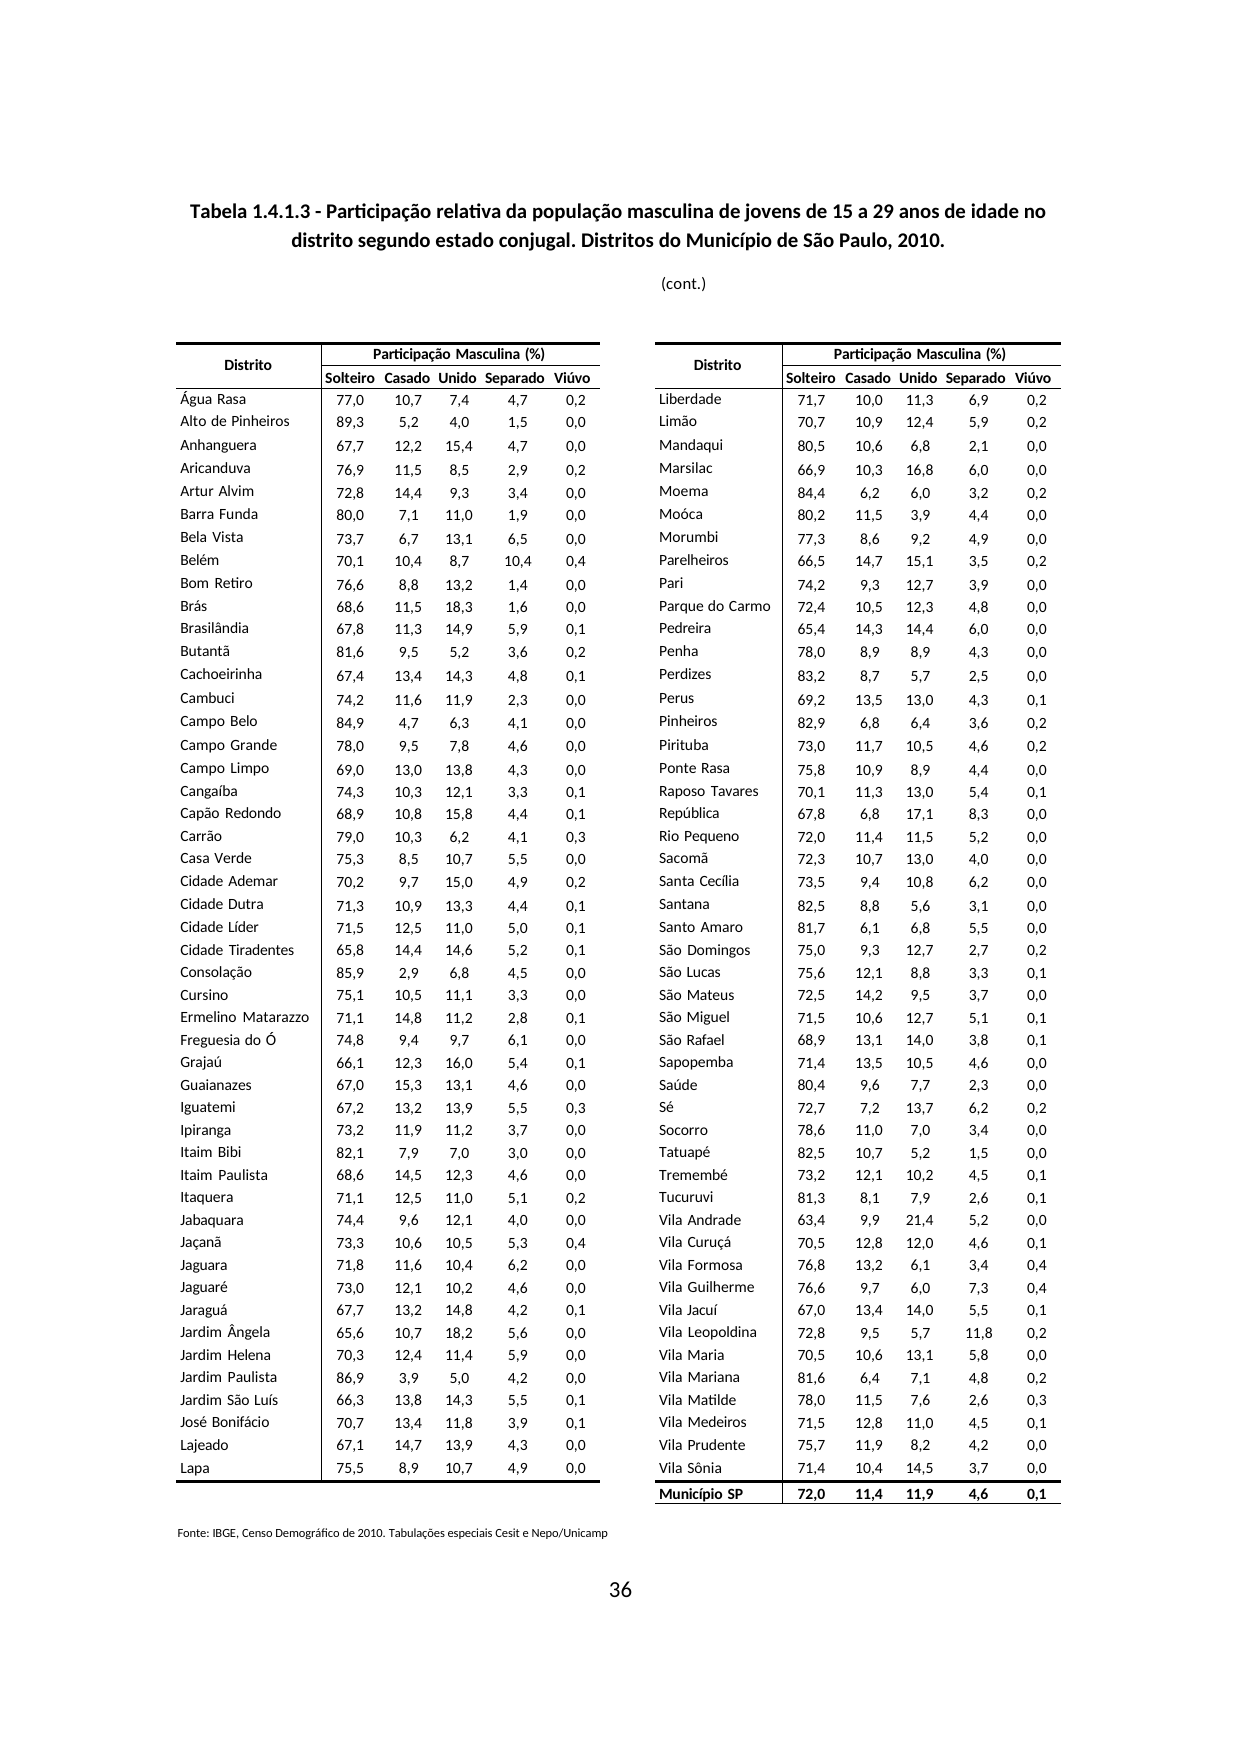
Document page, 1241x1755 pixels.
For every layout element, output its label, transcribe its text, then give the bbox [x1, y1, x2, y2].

table_header Distrito [655, 345, 782, 388]
table_cell 11,8 [434, 1413, 489, 1435]
table_cell 73,5 [783, 872, 841, 895]
table_cell 10,2 [434, 1278, 489, 1300]
table_cell 3,4 [950, 1120, 1010, 1143]
table_cell 15,1 [895, 551, 949, 574]
table_cell 0,0 [1010, 1459, 1061, 1480]
table_cell 6,2 [489, 1255, 549, 1278]
table_cell 81,7 [783, 918, 841, 940]
table_cell Jaguara [176, 1255, 321, 1278]
table_cell 3,7 [950, 985, 1010, 1008]
table_cell 10,5 [380, 985, 434, 1008]
table_cell 14,5 [380, 1165, 434, 1188]
table_cell 11,1 [434, 985, 489, 1008]
table_cell 15,8 [434, 804, 489, 827]
table_cell Grajaú [176, 1053, 321, 1075]
table_cell 8,7 [841, 665, 895, 689]
table_cell 85,9 [322, 963, 380, 985]
table_cell 72,8 [783, 1323, 841, 1345]
table_cell Vila Medeiros [655, 1413, 782, 1435]
table_cell 0,0 [549, 574, 600, 597]
table_cell 0,1 [549, 1390, 600, 1413]
table_cell 68,6 [322, 597, 380, 619]
table_cell 14,4 [380, 483, 434, 505]
table_cell Vila Mariana [655, 1368, 782, 1390]
table_cell 4,7 [489, 389, 549, 412]
table_cell 10,6 [841, 1008, 895, 1030]
table_cell 4,5 [950, 1413, 1010, 1435]
table_cell 13,5 [841, 689, 895, 712]
table_cell 7,4 [434, 389, 489, 412]
table_cell Ponte Rasa [655, 759, 782, 782]
table_cell Vila Jacuí [655, 1300, 782, 1323]
table_cell 11,9 [380, 1120, 434, 1143]
table_cell 65,4 [783, 619, 841, 642]
table_cell São Lucas [655, 963, 782, 985]
table_cell Belém [176, 551, 321, 574]
table_cell 11,5 [380, 597, 434, 619]
table_cell 70,5 [783, 1345, 841, 1368]
table_cell 9,4 [841, 872, 895, 895]
table_cell 0,1 [1010, 963, 1061, 985]
table_cell 11,0 [434, 918, 489, 940]
table_cell 0,1 [549, 665, 600, 689]
table_cell 6,9 [950, 389, 1010, 412]
table_cell 0,2 [549, 459, 600, 482]
table_cell Jaçanã [176, 1233, 321, 1255]
table_cell 5,8 [950, 1345, 1010, 1368]
table_cell 11,0 [434, 505, 489, 528]
table_cell 9,2 [895, 528, 949, 551]
table_cell 2,3 [950, 1075, 1010, 1098]
table_cell 11,3 [380, 619, 434, 642]
table_cell 0,0 [549, 1075, 600, 1098]
table_cell 83,2 [783, 665, 841, 689]
table_cell 10,3 [841, 459, 895, 482]
table_cell 5,5 [950, 1300, 1010, 1323]
table_cell Tatuapé [655, 1143, 782, 1165]
table_cell 75,3 [322, 849, 380, 872]
table_cell 12,7 [895, 1008, 949, 1030]
table_cell Cidade Ademar [176, 872, 321, 895]
table_cell 4,6 [950, 1483, 1010, 1503]
table_cell 73,7 [322, 528, 380, 551]
table_cell 70,1 [322, 551, 380, 574]
table_cell 3,9 [950, 574, 1010, 597]
table_cell 0,1 [1010, 1030, 1061, 1053]
table_cell 7,9 [380, 1143, 434, 1165]
table_cell 73,3 [322, 1233, 380, 1255]
table_cell Perus [655, 689, 782, 712]
table_cell 78,0 [322, 736, 380, 759]
table_cell 0,0 [549, 412, 600, 435]
table_cell Vila Formosa [655, 1255, 782, 1278]
table_cell 0,0 [1010, 619, 1061, 642]
table_cell 13,0 [380, 759, 434, 782]
table_cell 0,0 [1010, 895, 1061, 918]
table_cell Socorro [655, 1120, 782, 1143]
table_cell 80,2 [783, 505, 841, 528]
table_cell 6,5 [489, 528, 549, 551]
table_cell 16,8 [895, 459, 949, 482]
table_cell 4,6 [489, 736, 549, 759]
table_cell Cidade Líder [176, 918, 321, 940]
table_cell 3,6 [489, 642, 549, 665]
table_cell 6,2 [434, 827, 489, 849]
table_cell 0,0 [549, 1030, 600, 1053]
table_cell Vila Andrade [655, 1210, 782, 1233]
table_cell 11,2 [434, 1008, 489, 1030]
table_cell 8,6 [841, 528, 895, 551]
table_cell 0,0 [549, 1165, 600, 1188]
table_cell Jaraguá [176, 1300, 321, 1323]
table_cell 0,0 [549, 1210, 600, 1233]
table_cell 11,3 [895, 389, 949, 412]
table_cell Moóca [655, 505, 782, 528]
table_cell 0,2 [1010, 940, 1061, 963]
table_cell 2,6 [950, 1390, 1010, 1413]
table_cell 9,3 [841, 574, 895, 597]
table_cell 10,7 [380, 1323, 434, 1345]
table_cell 11,6 [380, 1255, 434, 1278]
table_cell 14,7 [380, 1435, 434, 1458]
table_cell 5,2 [380, 412, 434, 435]
table_cell 7,1 [895, 1368, 949, 1390]
table_cell 3,3 [489, 782, 549, 804]
table_cell Ermelino Matarazzo [176, 1008, 321, 1030]
text (cont.) [457, 273, 909, 294]
table_cell 0,0 [1010, 1143, 1061, 1165]
table_cell 5,2 [895, 1143, 949, 1165]
table_cell 9,5 [895, 985, 949, 1008]
table_cell 0,1 [1010, 782, 1061, 804]
table_cell 9,9 [841, 1210, 895, 1233]
table_cell 12,8 [841, 1413, 895, 1435]
table_cell 4,3 [489, 759, 549, 782]
table_cell Jardim Ângela [176, 1323, 321, 1345]
table_cell Solteiro Casado Unido Separado Viúvo [783, 366, 1061, 388]
table_cell 5,2 [950, 827, 1010, 849]
table_cell 14,8 [380, 1008, 434, 1030]
table_cell 4,3 [950, 642, 1010, 665]
table_cell 11,3 [841, 782, 895, 804]
table_cell 66,1 [322, 1053, 380, 1075]
table_cell Campo Grande [176, 736, 321, 759]
table_cell 9,3 [434, 483, 489, 505]
table_cell 1,5 [489, 412, 549, 435]
table_cell 10,5 [895, 736, 949, 759]
table_cell 67,0 [783, 1300, 841, 1323]
table_cell 68,6 [322, 1165, 380, 1188]
table_cell Artur Alvim [176, 483, 321, 505]
table_cell 2,7 [950, 940, 1010, 963]
table_cell 67,1 [322, 1435, 380, 1458]
table_cell 2,6 [950, 1188, 1010, 1210]
table_cell 12,8 [841, 1233, 895, 1255]
table_cell 68,9 [783, 1030, 841, 1053]
table_cell 9,6 [841, 1075, 895, 1098]
table_cell 11,4 [841, 1483, 895, 1503]
table_cell 10,6 [380, 1233, 434, 1255]
table_cell Cambuci [176, 689, 321, 712]
table_cell Consolação [176, 963, 321, 985]
table_cell 75,8 [783, 759, 841, 782]
table_cell 72,0 [783, 827, 841, 849]
table_cell Guaianazes [176, 1075, 321, 1098]
table_cell 14,3 [434, 1390, 489, 1413]
table_cell Parque do Carmo [655, 597, 782, 619]
table_cell Iguatemi [176, 1098, 321, 1120]
table_cell 0,1 [549, 1413, 600, 1435]
table_cell 4,7 [380, 712, 434, 736]
table_cell 13,2 [434, 574, 489, 597]
table_cell Tucuruvi [655, 1188, 782, 1210]
table_cell 4,0 [434, 412, 489, 435]
table_cell Brás [176, 597, 321, 619]
table_cell 0,1 [1010, 1233, 1061, 1255]
text Fonte: IBGE, Censo Demográfico de 2010. Tabulações especiais Cesit e Nepo/Unicamp [177, 1525, 1074, 1541]
table_cell 10,3 [380, 782, 434, 804]
table_cell 76,6 [322, 574, 380, 597]
table_cell 78,0 [783, 642, 841, 665]
table_cell 0,4 [1010, 1255, 1061, 1278]
table_cell 0,0 [549, 1255, 600, 1278]
table_cell 13,9 [434, 1435, 489, 1458]
table_cell 74,4 [322, 1210, 380, 1233]
table_cell 5,9 [489, 1345, 549, 1368]
table_cell 71,8 [322, 1255, 380, 1278]
table_cell 0,0 [1010, 665, 1061, 689]
table_cell 4,2 [489, 1368, 549, 1390]
table_cell Vila Matilde [655, 1390, 782, 1413]
table_cell 10,4 [841, 1459, 895, 1480]
table_cell 21,4 [895, 1210, 949, 1233]
table_cell 66,3 [322, 1390, 380, 1413]
table_cell 81,6 [322, 642, 380, 665]
table_cell 5,2 [950, 1210, 1010, 1233]
table_cell 5,9 [950, 412, 1010, 435]
table_cell 12,7 [895, 940, 949, 963]
table_cell 11,5 [380, 459, 434, 482]
table_cell 6,3 [434, 712, 489, 736]
table_cell 13,4 [841, 1300, 895, 1323]
table_cell 13,1 [434, 1075, 489, 1098]
table_cell 9,4 [380, 1030, 434, 1053]
table_cell 10,7 [434, 849, 489, 872]
table_cell 73,2 [322, 1120, 380, 1143]
table_cell 0,0 [549, 1345, 600, 1368]
table_cell Mandaqui [655, 435, 782, 459]
table_cell 82,5 [783, 1143, 841, 1165]
table_header Participação Masculina (%) [322, 345, 549, 365]
table_cell Bom Retiro [176, 574, 321, 597]
table_cell Sé [655, 1098, 782, 1120]
table_cell 2,9 [489, 459, 549, 482]
table_cell Bela Vista [176, 528, 321, 551]
table_cell 7,1 [380, 505, 434, 528]
table_cell 0,0 [1010, 1075, 1061, 1098]
table_cell 4,6 [950, 1233, 1010, 1255]
table_cell 14,3 [841, 619, 895, 642]
table_cell 0,1 [549, 1008, 600, 1030]
table_cell Pedreira [655, 619, 782, 642]
table_cell 81,6 [783, 1368, 841, 1390]
table_cell 82,9 [783, 712, 841, 736]
table_cell 4,4 [489, 804, 549, 827]
table_cell 11,9 [434, 689, 489, 712]
table_cell 8,8 [380, 574, 434, 597]
table_cell 75,0 [783, 940, 841, 963]
table_cell 10,9 [380, 895, 434, 918]
table_cell 72,8 [322, 483, 380, 505]
table_cell Jardim Helena [176, 1345, 321, 1368]
table_cell São Domingos [655, 940, 782, 963]
table_cell 71,1 [322, 1008, 380, 1030]
table_cell 67,4 [322, 665, 380, 689]
table_cell 13,2 [841, 1255, 895, 1278]
table_cell 10,0 [841, 389, 895, 412]
table_cell 5,2 [434, 642, 489, 665]
table_cell Ipiranga [176, 1120, 321, 1143]
table_cell Freguesia do Ó [176, 1030, 321, 1053]
table_cell 8,9 [895, 759, 949, 782]
table_cell 3,3 [489, 985, 549, 1008]
table_cell Limão [655, 412, 782, 435]
table_cell 0,0 [1010, 435, 1061, 459]
table_cell 0,4 [1010, 1278, 1061, 1300]
table_cell 0,0 [549, 712, 600, 736]
table_cell 0,0 [1010, 827, 1061, 849]
table_cell 0,2 [549, 872, 600, 895]
table_cell 6,4 [895, 712, 949, 736]
table_cell 13,0 [895, 849, 949, 872]
table_cell 8,8 [895, 963, 949, 985]
table_cell 0,0 [549, 1459, 600, 1480]
table_cell 8,7 [434, 551, 489, 574]
table_cell 0,3 [1010, 1390, 1061, 1413]
table_cell 67,8 [783, 804, 841, 827]
table_cell Vila Leopoldina [655, 1323, 782, 1345]
table_cell 13,7 [895, 1098, 949, 1120]
table_cell 79,0 [322, 827, 380, 849]
table_cell 12,3 [895, 597, 949, 619]
table_cell 0,1 [1010, 1413, 1061, 1435]
table_cell 0,0 [1010, 759, 1061, 782]
table_cell 70,3 [322, 1345, 380, 1368]
table_cell 2,1 [950, 435, 1010, 459]
table_cell 15,4 [434, 435, 489, 459]
table_cell 72,0 [783, 1483, 841, 1503]
table_cell 13,8 [434, 759, 489, 782]
table_cell 65,6 [322, 1323, 380, 1345]
table_cell 3,7 [950, 1459, 1010, 1480]
table_cell 4,1 [489, 712, 549, 736]
table_cell 0,2 [1010, 1098, 1061, 1120]
table_cell Parelheiros [655, 551, 782, 574]
table_cell 5,0 [489, 918, 549, 940]
table_cell 12,1 [841, 963, 895, 985]
table_cell 0,0 [1010, 985, 1061, 1008]
table_cell 0,3 [549, 827, 600, 849]
table_cell 6,8 [841, 712, 895, 736]
table_cell 80,0 [322, 505, 380, 528]
table_cell 0,0 [1010, 597, 1061, 619]
table_cell 10,2 [895, 1165, 949, 1188]
table_cell 11,0 [434, 1188, 489, 1210]
table_cell Moema [655, 483, 782, 505]
table_cell 73,2 [783, 1165, 841, 1188]
table_cell 71,3 [322, 895, 380, 918]
table_cell 4,3 [489, 1435, 549, 1458]
table_cell 4,0 [950, 849, 1010, 872]
table_cell Alto de Pinheiros [176, 412, 321, 435]
table_cell 3,1 [950, 895, 1010, 918]
table_cell 65,8 [322, 940, 380, 963]
table_cell 69,2 [783, 689, 841, 712]
table_cell 0,1 [549, 782, 600, 804]
table_cell 12,3 [380, 1053, 434, 1075]
table_cell 3,3 [950, 963, 1010, 985]
table_cell 5,5 [489, 1390, 549, 1413]
table_cell 4,5 [950, 1165, 1010, 1188]
table_cell 10,4 [380, 551, 434, 574]
table_cell 0,1 [549, 940, 600, 963]
table_cell 74,2 [783, 574, 841, 597]
table_cell 4,1 [489, 827, 549, 849]
table_cell 2,5 [950, 665, 1010, 689]
table_cell 66,5 [783, 551, 841, 574]
table_cell 3,4 [950, 1255, 1010, 1278]
table_cell 71,5 [783, 1413, 841, 1435]
table_cell 9,5 [380, 736, 434, 759]
table_cell 4,6 [950, 736, 1010, 759]
table_cell 3,4 [489, 483, 549, 505]
table_cell 10,4 [434, 1255, 489, 1278]
table_cell Sapopemba [655, 1053, 782, 1075]
table_cell 0,3 [549, 1098, 600, 1120]
table_cell 3,9 [489, 1413, 549, 1435]
table_cell 3,6 [950, 712, 1010, 736]
table_cell 3,2 [950, 483, 1010, 505]
table_cell Pirituba [655, 736, 782, 759]
table_cell 4,8 [950, 597, 1010, 619]
table_cell 0,4 [549, 1233, 600, 1255]
table_cell 10,8 [895, 872, 949, 895]
table_cell 5,1 [950, 1008, 1010, 1030]
table_cell 4,4 [950, 759, 1010, 782]
table_cell 78,0 [783, 1390, 841, 1413]
table_cell 10,5 [895, 1053, 949, 1075]
table_cell 0,2 [1010, 736, 1061, 759]
table_cell 10,7 [380, 389, 434, 412]
table_cell 0,2 [1010, 389, 1061, 412]
table_cell 12,5 [380, 918, 434, 940]
table_cell 5,4 [950, 782, 1010, 804]
table_cell Cidade Tiradentes [176, 940, 321, 963]
table_cell 3,0 [489, 1143, 549, 1165]
table_cell 63,4 [783, 1210, 841, 1233]
table_cell 74,3 [322, 782, 380, 804]
table_cell 13,3 [434, 895, 489, 918]
table_cell 75,7 [783, 1435, 841, 1458]
table_cell 11,5 [841, 1390, 895, 1413]
table_cell 14,7 [841, 551, 895, 574]
table_cell 12,4 [380, 1345, 434, 1368]
table_cell 12,1 [841, 1165, 895, 1188]
table_cell 3,5 [950, 551, 1010, 574]
table_cell 6,0 [950, 459, 1010, 482]
table_cell Lapa [176, 1459, 321, 1480]
table_cell 0,1 [549, 895, 600, 918]
table_cell 0,0 [549, 985, 600, 1008]
table_cell Campo Limpo [176, 759, 321, 782]
table_cell Solteiro Casado Unido Separado Viúvo [322, 366, 600, 388]
table_cell Pari [655, 574, 782, 597]
table_cell 12,1 [434, 782, 489, 804]
table_cell 7,3 [950, 1278, 1010, 1300]
table_cell 0,0 [549, 1323, 600, 1345]
table_cell 6,0 [950, 619, 1010, 642]
table_cell 0,1 [549, 804, 600, 827]
table_cell 69,0 [322, 759, 380, 782]
table_cell 0,0 [549, 435, 600, 459]
table_cell 80,5 [783, 435, 841, 459]
table_cell 70,5 [783, 1233, 841, 1255]
table_cell Lajeado [176, 1435, 321, 1458]
table_cell 11,7 [841, 736, 895, 759]
table_cell 72,5 [783, 985, 841, 1008]
table_cell 0,0 [549, 963, 600, 985]
table_cell Jaguaré [176, 1278, 321, 1300]
table_cell 0,1 [1010, 689, 1061, 712]
table_cell 11,4 [841, 827, 895, 849]
table_cell 2,3 [489, 689, 549, 712]
table_cell 72,7 [783, 1098, 841, 1120]
table_cell 6,2 [950, 872, 1010, 895]
table_cell 8,9 [380, 1459, 434, 1480]
table_cell Barra Funda [176, 505, 321, 528]
table_cell 71,4 [783, 1459, 841, 1480]
table_cell 14,0 [895, 1300, 949, 1323]
table_cell 14,0 [895, 1030, 949, 1053]
table_cell 0,0 [549, 1368, 600, 1390]
table_cell 0,2 [1010, 483, 1061, 505]
table_cell 0,1 [549, 1300, 600, 1323]
table_header [549, 345, 600, 365]
table_cell 73,0 [322, 1278, 380, 1300]
table_cell 7,6 [895, 1390, 949, 1413]
table_cell 0,0 [1010, 849, 1061, 872]
table_cell 5,6 [895, 895, 949, 918]
table_cell 13,0 [895, 689, 949, 712]
table_cell 0,0 [1010, 1053, 1061, 1075]
table_cell Vila Guilherme [655, 1278, 782, 1300]
table_cell 76,8 [783, 1255, 841, 1278]
table_cell 5,6 [489, 1323, 549, 1345]
table_cell 75,5 [322, 1459, 380, 1480]
table_cell 0,0 [1010, 574, 1061, 597]
table_cell Santana [655, 895, 782, 918]
table_cell 6,8 [895, 435, 949, 459]
table_cell 15,3 [380, 1075, 434, 1098]
table_cell 0,0 [1010, 459, 1061, 482]
table_cell Brasilândia [176, 619, 321, 642]
table_cell 10,4 [489, 551, 549, 574]
table_cell 67,0 [322, 1075, 380, 1098]
table_cell 13,1 [841, 1030, 895, 1053]
table_cell 11,0 [895, 1413, 949, 1435]
table_cell 1,6 [489, 597, 549, 619]
table_cell 12,1 [380, 1278, 434, 1300]
table_cell 0,0 [1010, 1345, 1061, 1368]
table_cell 9,7 [380, 872, 434, 895]
table_cell 10,6 [841, 435, 895, 459]
table_cell 14,6 [434, 940, 489, 963]
table_cell 0,0 [549, 1120, 600, 1143]
table_cell 81,3 [783, 1188, 841, 1210]
table_cell 86,9 [322, 1368, 380, 1390]
table_cell 10,7 [841, 849, 895, 872]
table_cell 0,1 [549, 1053, 600, 1075]
table_cell 71,5 [783, 1008, 841, 1030]
table_cell 13,2 [380, 1300, 434, 1323]
table_cell 16,0 [434, 1053, 489, 1075]
table_cell 4,6 [489, 1165, 549, 1188]
table_cell 8,9 [895, 642, 949, 665]
table_cell 6,0 [895, 1278, 949, 1300]
table_cell 4,5 [489, 963, 549, 985]
table_cell 11,5 [841, 505, 895, 528]
table_cell 67,7 [322, 435, 380, 459]
table_cell 4,2 [950, 1435, 1010, 1458]
table_cell 1,5 [950, 1143, 1010, 1165]
table_cell 73,0 [783, 736, 841, 759]
table_cell 4,2 [489, 1300, 549, 1323]
table_cell 0,0 [1010, 642, 1061, 665]
table_cell Casa Verde [176, 849, 321, 872]
table_cell 9,7 [434, 1030, 489, 1053]
table_cell 72,4 [783, 597, 841, 619]
table_cell 10,7 [434, 1459, 489, 1480]
table_cell 4,6 [489, 1075, 549, 1098]
table_cell 74,2 [322, 689, 380, 712]
table_cell 0,2 [549, 642, 600, 665]
table_cell 3,8 [950, 1030, 1010, 1053]
table_cell Marsilac [655, 459, 782, 482]
table_cell 0,0 [1010, 804, 1061, 827]
table_cell 0,0 [549, 1143, 600, 1165]
table_cell 71,7 [783, 389, 841, 412]
table_cell 0,0 [549, 483, 600, 505]
table_cell 77,3 [783, 528, 841, 551]
table_cell 5,5 [489, 849, 549, 872]
table_cell 10,7 [841, 1143, 895, 1165]
table_cell 6,8 [841, 804, 895, 827]
table_cell 3,9 [380, 1368, 434, 1390]
table_cell 15,0 [434, 872, 489, 895]
table_cell Itaquera [176, 1188, 321, 1210]
table_cell Capão Redondo [176, 804, 321, 827]
table_cell Município SP [655, 1483, 782, 1503]
table_cell Itaim Paulista [176, 1165, 321, 1188]
table_cell 11,6 [380, 689, 434, 712]
table_cell 0,1 [549, 918, 600, 940]
table_cell 10,8 [380, 804, 434, 827]
table_cell 6,2 [950, 1098, 1010, 1120]
table_cell Aricanduva [176, 459, 321, 482]
table_cell 4,6 [950, 1053, 1010, 1075]
table_cell 5,7 [895, 1323, 949, 1345]
table_cell 6,0 [895, 483, 949, 505]
table_cell 14,4 [895, 619, 949, 642]
table_cell 10,9 [841, 759, 895, 782]
table_cell 4,9 [489, 872, 549, 895]
table_cell Santo Amaro [655, 918, 782, 940]
table_cell Morumbi [655, 528, 782, 551]
table_cell Carrão [176, 827, 321, 849]
table_cell 12,5 [380, 1188, 434, 1210]
table_cell 18,3 [434, 597, 489, 619]
table_cell Raposo Tavares [655, 782, 782, 804]
table_cell 5,3 [489, 1233, 549, 1255]
table_cell 10,3 [380, 827, 434, 849]
table_cell 8,2 [895, 1435, 949, 1458]
table_cell Jabaquara [176, 1210, 321, 1233]
table_cell 2,8 [489, 1008, 549, 1030]
table_cell 3,9 [895, 505, 949, 528]
table_cell 4,3 [950, 689, 1010, 712]
table_cell 11,0 [841, 1120, 895, 1143]
table_cell 75,1 [322, 985, 380, 1008]
table_cell 11,9 [895, 1483, 949, 1503]
table_cell 6,1 [841, 918, 895, 940]
table_cell 70,7 [322, 1413, 380, 1435]
table_cell 67,7 [322, 1300, 380, 1323]
table_cell 0,0 [1010, 1210, 1061, 1233]
table_cell 9,3 [841, 940, 895, 963]
table_cell 82,1 [322, 1143, 380, 1165]
table_cell 3,7 [489, 1120, 549, 1143]
table_cell 14,5 [895, 1459, 949, 1480]
table_cell 9,5 [380, 642, 434, 665]
table_cell 11,9 [841, 1435, 895, 1458]
table_cell 4,8 [950, 1368, 1010, 1390]
table_cell 13,1 [895, 1345, 949, 1368]
table_cell Vila Maria [655, 1345, 782, 1368]
table_cell 70,2 [322, 872, 380, 895]
table_cell 8,1 [841, 1188, 895, 1210]
table_cell 6,1 [895, 1255, 949, 1278]
table_cell 12,2 [380, 435, 434, 459]
table_cell 14,2 [841, 985, 895, 1008]
table_cell Água Rasa [176, 389, 321, 412]
table_cell 0,0 [1010, 505, 1061, 528]
table_cell 4,6 [489, 1278, 549, 1300]
table_cell 4,0 [489, 1210, 549, 1233]
table_header Participação Masculina (%) [783, 345, 1010, 365]
table_cell 13,0 [895, 782, 949, 804]
table_cell Cursino [176, 985, 321, 1008]
table_cell 0,2 [549, 389, 600, 412]
table_cell Itaim Bibi [176, 1143, 321, 1165]
table_cell Santa Cecília [655, 872, 782, 895]
table_cell 6,2 [841, 483, 895, 505]
table_cell 1,4 [489, 574, 549, 597]
table_cell 80,4 [783, 1075, 841, 1098]
table_cell 84,4 [783, 483, 841, 505]
table_cell 9,6 [380, 1210, 434, 1233]
table_cell Penha [655, 642, 782, 665]
table_cell 8,5 [434, 459, 489, 482]
table_cell Vila Curuçá [655, 1233, 782, 1255]
table_cell 12,0 [895, 1233, 949, 1255]
table_cell Rio Pequeno [655, 827, 782, 849]
table_cell 0,4 [549, 551, 600, 574]
table_cell República [655, 804, 782, 827]
table_cell Anhanguera [176, 435, 321, 459]
table_cell 76,9 [322, 459, 380, 482]
table_cell 4,9 [489, 1459, 549, 1480]
table_cell 0,1 [1010, 1483, 1061, 1503]
table_cell Sacomã [655, 849, 782, 872]
table_cell 0,0 [549, 597, 600, 619]
table_cell 4,7 [489, 435, 549, 459]
table_cell 8,5 [380, 849, 434, 872]
table_cell 5,2 [489, 940, 549, 963]
table_cell 75,6 [783, 963, 841, 985]
table_cell 5,9 [489, 619, 549, 642]
table_cell 6,4 [841, 1368, 895, 1390]
table_cell 11,2 [434, 1120, 489, 1143]
table_cell 4,4 [950, 505, 1010, 528]
table_cell 66,9 [783, 459, 841, 482]
table_cell 5,7 [895, 665, 949, 689]
table_cell Liberdade [655, 389, 782, 412]
table_cell 5,4 [489, 1053, 549, 1075]
table_cell 6,1 [489, 1030, 549, 1053]
table_cell Saúde [655, 1075, 782, 1098]
table_cell José Bonifácio [176, 1413, 321, 1435]
table_cell 0,0 [1010, 528, 1061, 551]
table_cell 0,0 [549, 528, 600, 551]
table_cell 0,1 [549, 619, 600, 642]
table_cell 72,3 [783, 849, 841, 872]
table_cell 0,0 [549, 1278, 600, 1300]
table_cell 5,0 [434, 1368, 489, 1390]
table_cell 74,8 [322, 1030, 380, 1053]
table_cell 0,0 [549, 849, 600, 872]
table_cell 5,5 [950, 918, 1010, 940]
table_cell 17,1 [895, 804, 949, 827]
table_cell 11,8 [950, 1323, 1010, 1345]
table_cell São Rafael [655, 1030, 782, 1053]
table_cell 0,1 [1010, 1188, 1061, 1210]
table_cell 13,4 [380, 1413, 434, 1435]
table_cell 71,5 [322, 918, 380, 940]
table_cell São Miguel [655, 1008, 782, 1030]
table_cell 13,5 [841, 1053, 895, 1075]
table_cell Jardim São Luís [176, 1390, 321, 1413]
table_cell 4,9 [950, 528, 1010, 551]
table_cell 82,5 [783, 895, 841, 918]
table_cell 4,4 [489, 895, 549, 918]
table_cell 0,0 [549, 689, 600, 712]
table_cell 13,4 [380, 665, 434, 689]
table_cell 6,8 [895, 918, 949, 940]
table_cell 9,5 [841, 1323, 895, 1345]
table_cell 9,7 [841, 1278, 895, 1300]
table_cell 13,9 [434, 1098, 489, 1120]
table_cell 7,8 [434, 736, 489, 759]
table_cell 11,5 [895, 827, 949, 849]
table_cell 0,0 [549, 505, 600, 528]
table_cell Cangaíba [176, 782, 321, 804]
table_header Distrito [176, 345, 321, 388]
table_cell 0,0 [1010, 1120, 1061, 1143]
table_cell 6,8 [434, 963, 489, 985]
table_cell 2,9 [380, 963, 434, 985]
table_cell 8,8 [841, 895, 895, 918]
table_cell Vila Prudente [655, 1435, 782, 1458]
table_cell 0,2 [1010, 1368, 1061, 1390]
table_cell 0,0 [1010, 1435, 1061, 1458]
table_cell 11,4 [434, 1345, 489, 1368]
table_header [1010, 345, 1061, 365]
table_cell 70,1 [783, 782, 841, 804]
table_cell 0,2 [1010, 1323, 1061, 1345]
table_cell 7,2 [841, 1098, 895, 1120]
table_cell 7,9 [895, 1188, 949, 1210]
table_cell São Mateus [655, 985, 782, 1008]
table_cell 13,1 [434, 528, 489, 551]
table_cell 0,2 [1010, 712, 1061, 736]
table_cell 77,0 [322, 389, 380, 412]
table_cell 89,3 [322, 412, 380, 435]
table_cell Vila Sônia [655, 1459, 782, 1480]
table_cell 13,8 [380, 1390, 434, 1413]
table_cell 5,5 [489, 1098, 549, 1120]
table_cell 7,7 [895, 1075, 949, 1098]
table_cell 18,2 [434, 1323, 489, 1345]
table_cell 84,9 [322, 712, 380, 736]
table_cell 14,4 [380, 940, 434, 963]
table_cell 0,1 [1010, 1165, 1061, 1188]
table_cell 71,1 [322, 1188, 380, 1210]
table_cell 12,3 [434, 1165, 489, 1188]
table_cell 10,9 [841, 412, 895, 435]
table_cell 0,2 [549, 1188, 600, 1210]
table_cell 14,9 [434, 619, 489, 642]
table_cell 5,1 [489, 1188, 549, 1210]
table_cell 12,4 [895, 412, 949, 435]
table_cell 8,3 [950, 804, 1010, 827]
table_cell 7,0 [434, 1143, 489, 1165]
table_cell 13,2 [380, 1098, 434, 1120]
table_cell 14,8 [434, 1300, 489, 1323]
table_cell Cidade Dutra [176, 895, 321, 918]
table_cell 78,6 [783, 1120, 841, 1143]
table_cell Tremembé [655, 1165, 782, 1188]
table_cell 14,3 [434, 665, 489, 689]
table_cell 67,8 [322, 619, 380, 642]
table_cell 71,4 [783, 1053, 841, 1075]
table_cell 68,9 [322, 804, 380, 827]
table_cell Butantã [176, 642, 321, 665]
table_cell 6,7 [380, 528, 434, 551]
table_cell 12,7 [895, 574, 949, 597]
table_cell Jardim Paulista [176, 1368, 321, 1390]
table_cell 7,0 [895, 1120, 949, 1143]
table_cell 8,9 [841, 642, 895, 665]
table_cell 0,2 [1010, 551, 1061, 574]
table_cell 70,7 [783, 412, 841, 435]
table_cell Campo Belo [176, 712, 321, 736]
table_cell 0,0 [549, 736, 600, 759]
table_cell 0,2 [1010, 412, 1061, 435]
table_cell 12,1 [434, 1210, 489, 1233]
table_cell 10,6 [841, 1345, 895, 1368]
table_cell 0,0 [1010, 918, 1061, 940]
table_cell Pinheiros [655, 712, 782, 736]
table_cell 10,5 [841, 597, 895, 619]
table_cell 0,0 [1010, 872, 1061, 895]
table_cell 4,8 [489, 665, 549, 689]
text Tabela 1.4.1.3 - Participação relativa da população masculina de jovens de 15 a 29 anos de idade no distrito segundo estado conjugal. Distritos do Município de São Paulo, 2010. [190, 198, 1074, 253]
table_cell 0,1 [1010, 1008, 1061, 1030]
table_cell 0,0 [549, 759, 600, 782]
table_cell Perdizes [655, 665, 782, 689]
table_cell 0,1 [1010, 1300, 1061, 1323]
table_cell 76,6 [783, 1278, 841, 1300]
table_cell 1,9 [489, 505, 549, 528]
table_cell 10,5 [434, 1233, 489, 1255]
table_cell Cachoeirinha [176, 665, 321, 689]
table_cell 0,0 [549, 1435, 600, 1458]
table_cell 67,2 [322, 1098, 380, 1120]
